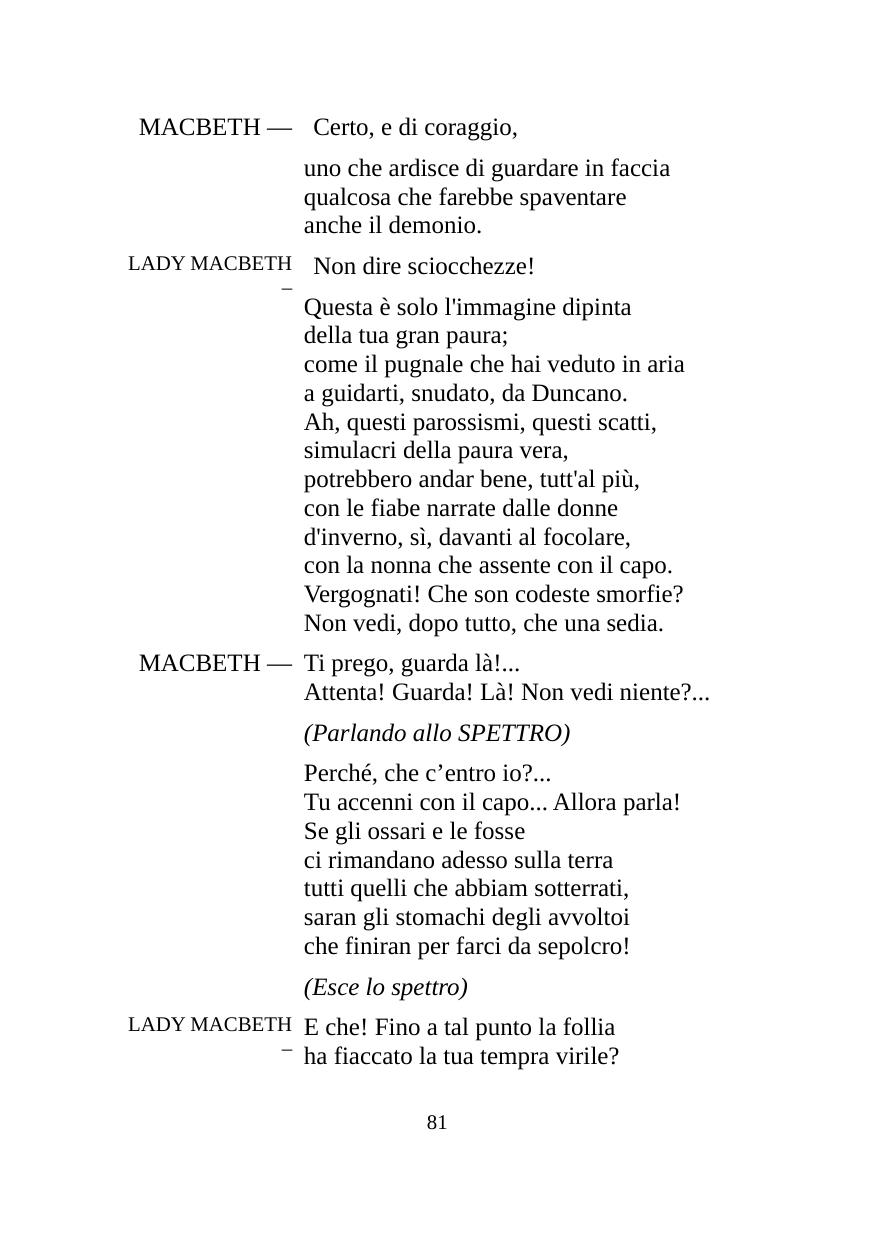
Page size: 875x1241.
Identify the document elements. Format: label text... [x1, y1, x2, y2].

table_cell Non dire sciocchezze! [307, 245, 768, 286]
table_cell Ti prego, guarda là!... Attenta! Guarda! Là! Non vedi niente?... [298, 643, 768, 712]
table_cell (Parlando allo SPETTRO) [298, 712, 768, 752]
table_cell [298, 106, 307, 147]
table_cell MACBETH — [106, 643, 298, 1006]
table_cell uno che ardisce di guardare in faccia qualcosa che farebbe spaventare anche il demonio. [298, 147, 768, 245]
table_cell Perché, che c’entro io?... Tu accenni con il capo... Allora parla! Se gli ossari e le fosse ci rimandano adesso sulla terra tutti quelli che abbiam sotterrati, saran gli stomachi degli avvoltoi che finiran per farci da sepolcro! [298, 753, 768, 966]
table_cell Certo, e di coraggio, [307, 106, 768, 147]
table_cell LADY MACBETH – [106, 245, 298, 642]
table_cell LADY MACBETH – [106, 1006, 298, 1076]
table_cell [298, 245, 307, 286]
table_cell E che! Fino a tal punto la follia ha fiaccato la tua tempra virile? [298, 1006, 768, 1076]
table_cell Questa è solo l'immagine dipinta della tua gran paura; come il pugnale che hai veduto in aria a guidarti, snudato, da Duncano. Ah, questi parossismi, questi scatti, simulacri della paura vera, potrebbero andar bene, tutt'al più, con le fiabe narrate dalle donne d'inverno, sì, davanti al focolare, con la nonna che assente con il capo. Vergognati! Che son codeste smorfie? Non vedi, dopo tutto, che una sedia. [298, 286, 768, 642]
table_cell (Esce lo spettro) [298, 966, 768, 1006]
table_cell MACBETH — [106, 106, 298, 245]
